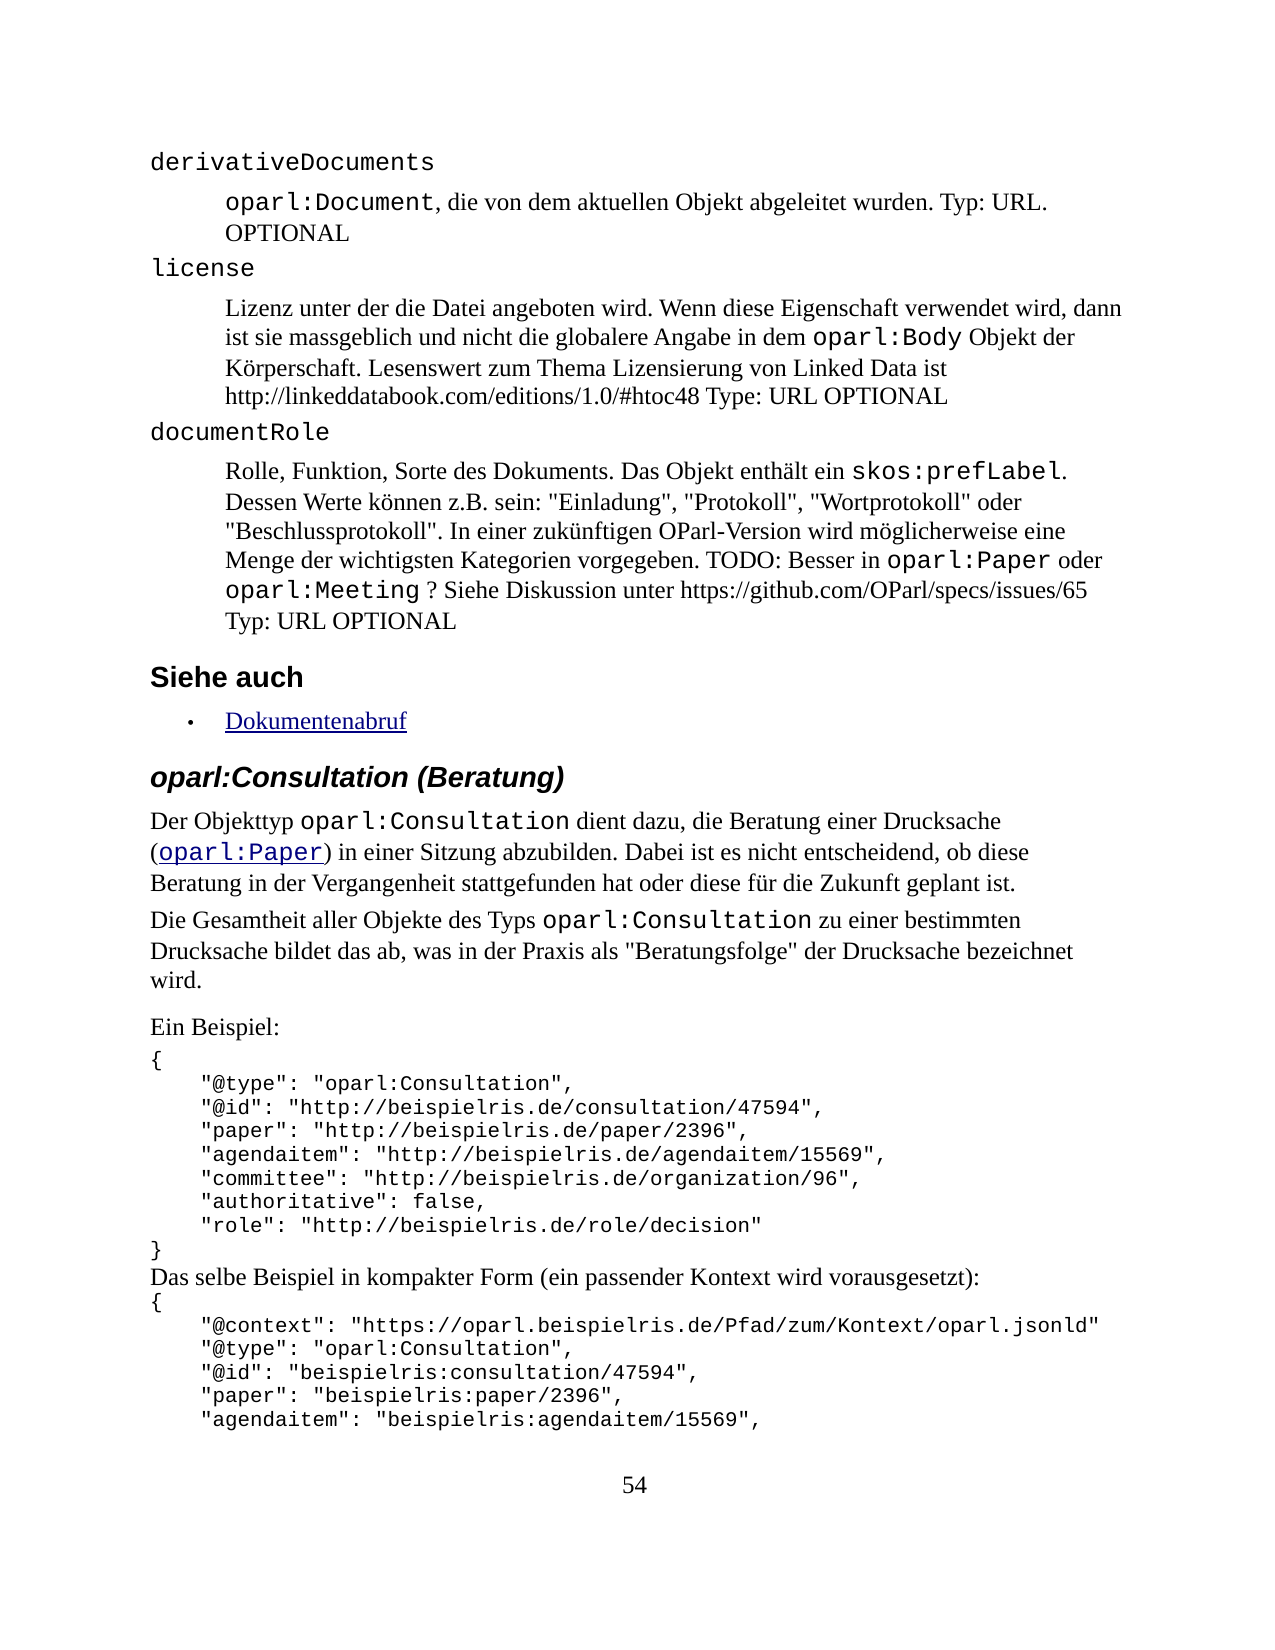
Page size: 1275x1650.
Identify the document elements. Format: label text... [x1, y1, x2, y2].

text derivativeDocuments [150, 150, 1125, 178]
text { [150, 1291, 1125, 1314]
text } [150, 1238, 1125, 1262]
text "@context": "https://oparl.beispielris.de/Pfad/zum/Kontext/oparl.jsonld" [150, 1314, 1125, 1338]
text oparl:Document, die von dem aktuellen Objekt abgeleitet wurden. Typ: URL. OPTIONAL [225, 187, 1125, 247]
text documentRole [150, 419, 1125, 447]
text Das selbe Beispiel in kompakter Form (ein passender Kontext wird vorausgesetzt): [150, 1262, 1125, 1291]
text { [150, 1049, 1125, 1073]
text license [150, 256, 1125, 284]
text Der Objekttyp oparl:Consultation dient dazu, die Beratung einer Drucksache (oparl:Paper) in einer Sitzung abzubilden. Dabei ist es nicht entscheidend, ob diese Beratung in der Vergangenheit stattgefunden hat oder diese für die Zukunft geplant ist. [150, 806, 1125, 896]
text Rolle, Funktion, Sorte des Dokuments. Das Objekt enthält ein skos:prefLabel. Dessen Werte können z.B. sein: "Einladung", "Protokoll", "Wortprotokoll" oder "Beschlussprotokoll". In einer zukünftigen OParl-Version wird möglicherweise eine Menge der wichtigsten Kategorien vorgegeben. TODO: Besser in oparl:Paper oder oparl:Meeting ? Siehe Diskussion unter https://github.com/OParl/specs/issues/65 Typ: URL OPTIONAL [225, 456, 1125, 635]
text "agendaitem": "beispielris:agendaitem/15569", [150, 1409, 1125, 1433]
text "@id": "beispielris:consultation/47594", [150, 1362, 1125, 1386]
text "@id": "http://beispielris.de/consultation/47594", [150, 1097, 1125, 1120]
list Dokumentenabruf [187, 706, 1125, 735]
text "committee": "http://beispielris.de/organization/96", [150, 1168, 1125, 1191]
text "paper": "beispielris:paper/2396", [150, 1386, 1125, 1409]
text "paper": "http://beispielris.de/paper/2396", [150, 1120, 1125, 1144]
text "role": "http://beispielris.de/role/decision" [150, 1215, 1125, 1238]
text Ein Beispiel: [150, 1012, 1125, 1040]
text "agendaitem": "http://beispielris.de/agendaitem/15569", [150, 1144, 1125, 1168]
subtitle oparl:Consultation (Beratung) [150, 760, 1125, 793]
text "@type": "oparl:Consultation", [150, 1073, 1125, 1097]
text "@type": "oparl:Consultation", [150, 1338, 1125, 1362]
text Lizenz unter der die Datei angeboten wird. Wenn diese Eigenschaft verwendet wird, dann ist sie massgeblich und nicht die globalere Angabe in dem oparl:Body Objekt der Körperschaft. Lesenswert zum Thema Lizensierung von Linked Data ist http://linkeddatabook.com/editions/1.0/#htoc48 Type: URL OPTIONAL [225, 293, 1125, 410]
subtitle Siehe auch [150, 660, 1125, 694]
text "authoritative": false, [150, 1191, 1125, 1215]
text Die Gesamtheit aller Objekte des Typs oparl:Consultation zu einer bestimmten Drucksache bildet das ab, was in der Praxis als "Beratungsfolge" der Drucksache bezeichnet wird. [150, 905, 1125, 994]
